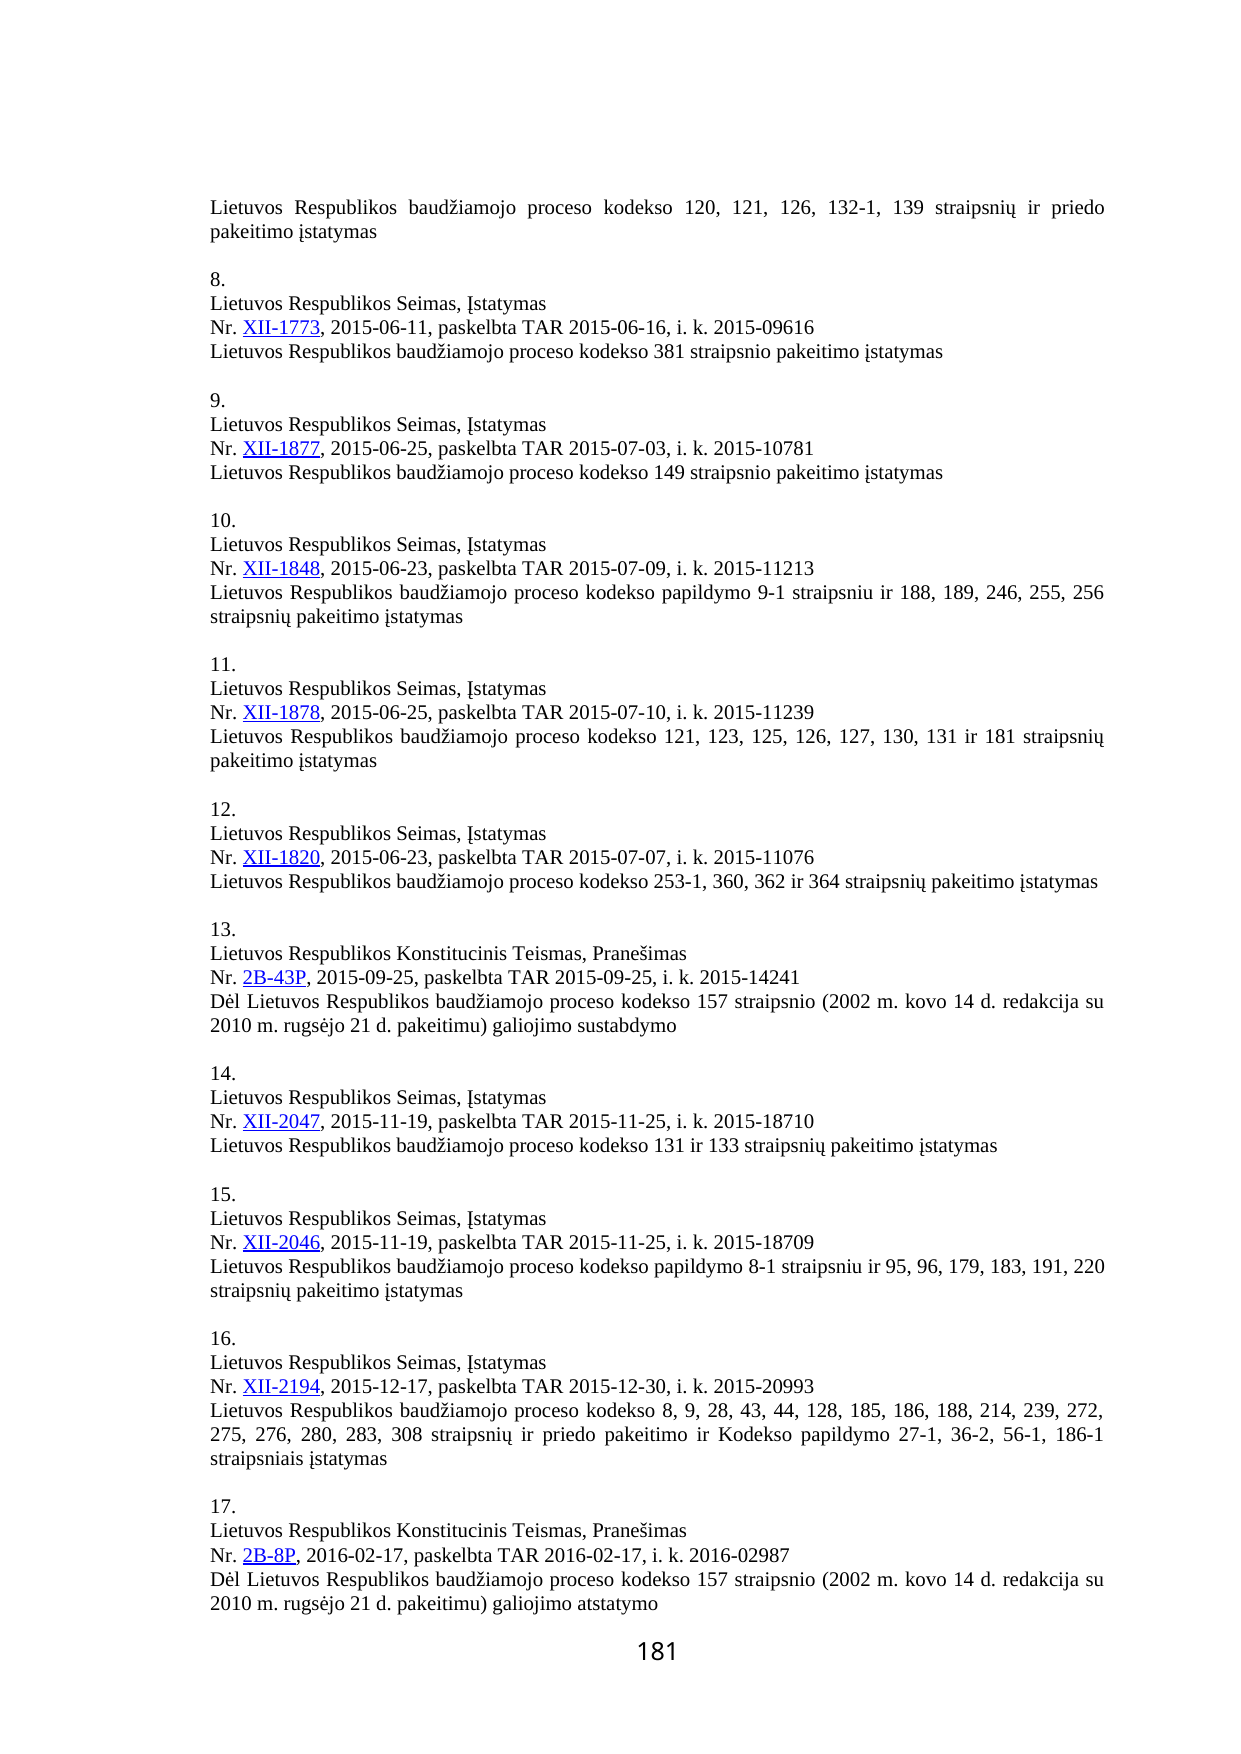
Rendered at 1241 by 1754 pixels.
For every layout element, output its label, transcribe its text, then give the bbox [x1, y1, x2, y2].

text 11. [210, 652, 1106, 676]
text Lietuvos Respublikos Seimas, Įstatymas [210, 1350, 1106, 1374]
text Lietuvos Respublikos Seimas, Įstatymas [210, 412, 1106, 436]
text Lietuvos Respublikos Seimas, Įstatymas [210, 1206, 1106, 1230]
text Lietuvos Respublikos baudžiamojo proceso kodekso 131 ir 133 straipsnių pakeitimo įstatymas [210, 1133, 1106, 1157]
text Nr. XII-1848, 2015-06-23, paskelbta TAR 2015-07-09, i. k. 2015-11213 [210, 556, 1106, 580]
text Nr. XII-2194, 2015-12-17, paskelbta TAR 2015-12-30, i. k. 2015-20993 [210, 1374, 1106, 1398]
text Dėl Lietuvos Respublikos baudžiamojo proceso kodekso 157 straipsnio (2002 m. kovo 14 d. redakcija su 2010 m. rugsėjo 21 d. pakeitimu) galiojimo atstatymo [210, 1567, 1106, 1615]
text Lietuvos Respublikos baudžiamojo proceso kodekso papildymo 8-1 straipsniu ir 95, 96, 179, 183, 191, 220 straipsnių pakeitimo įstatymas [210, 1254, 1106, 1302]
text 17. [210, 1494, 1106, 1518]
text Nr. 2B-43P, 2015-09-25, paskelbta TAR 2015-09-25, i. k. 2015-14241 [210, 965, 1106, 989]
text Dėl Lietuvos Respublikos baudžiamojo proceso kodekso 157 straipsnio (2002 m. kovo 14 d. redakcija su 2010 m. rugsėjo 21 d. pakeitimu) galiojimo sustabdymo [210, 989, 1106, 1037]
text Lietuvos Respublikos baudžiamojo proceso kodekso 120, 121, 126, 132-1, 139 straipsnių ir priedo pakeitimo įstatymas [210, 195, 1106, 243]
text Lietuvos Respublikos Seimas, Įstatymas [210, 532, 1106, 556]
text Lietuvos Respublikos Konstitucinis Teismas, Pranešimas [210, 941, 1106, 965]
text 13. [210, 917, 1106, 941]
text Lietuvos Respublikos Seimas, Įstatymas [210, 676, 1106, 700]
text 12. [210, 797, 1106, 821]
text Nr. XII-2046, 2015-11-19, paskelbta TAR 2015-11-25, i. k. 2015-18709 [210, 1230, 1106, 1254]
text Nr. 2B-8P, 2016-02-17, paskelbta TAR 2016-02-17, i. k. 2016-02987 [210, 1542, 1106, 1567]
text Lietuvos Respublikos baudžiamojo proceso kodekso 381 straipsnio pakeitimo įstatymas [210, 339, 1106, 363]
text Lietuvos Respublikos baudžiamojo proceso kodekso papildymo 9-1 straipsniu ir 188, 189, 246, 255, 256 straipsnių pakeitimo įstatymas [210, 580, 1106, 628]
text Nr. XII-2047, 2015-11-19, paskelbta TAR 2015-11-25, i. k. 2015-18710 [210, 1109, 1106, 1133]
text Lietuvos Respublikos Seimas, Įstatymas [210, 291, 1106, 315]
text Lietuvos Respublikos Seimas, Įstatymas [210, 821, 1106, 845]
text 16. [210, 1326, 1106, 1350]
text Nr. XII-1877, 2015-06-25, paskelbta TAR 2015-07-03, i. k. 2015-10781 [210, 436, 1106, 460]
text 8. [210, 267, 1106, 291]
text 14. [210, 1061, 1106, 1085]
text 10. [210, 508, 1106, 532]
text Lietuvos Respublikos baudžiamojo proceso kodekso 149 straipsnio pakeitimo įstatymas [210, 460, 1106, 484]
text Nr. XII-1773, 2015-06-11, paskelbta TAR 2015-06-16, i. k. 2015-09616 [210, 315, 1106, 339]
text Nr. XII-1878, 2015-06-25, paskelbta TAR 2015-07-10, i. k. 2015-11239 [210, 700, 1106, 724]
text Lietuvos Respublikos Konstitucinis Teismas, Pranešimas [210, 1518, 1106, 1542]
text 15. [210, 1182, 1106, 1206]
text Lietuvos Respublikos baudžiamojo proceso kodekso 253-1, 360, 362 ir 364 straipsnių pakeitimo įstatymas [210, 869, 1106, 893]
text Lietuvos Respublikos Seimas, Įstatymas [210, 1085, 1106, 1109]
text Nr. XII-1820, 2015-06-23, paskelbta TAR 2015-07-07, i. k. 2015-11076 [210, 845, 1106, 869]
text Lietuvos Respublikos baudžiamojo proceso kodekso 121, 123, 125, 126, 127, 130, 131 ir 181 straipsnių pakeitimo įstatymas [210, 724, 1106, 772]
text 9. [210, 387, 1106, 412]
text Lietuvos Respublikos baudžiamojo proceso kodekso 8, 9, 28, 43, 44, 128, 185, 186, 188, 214, 239, 272, 275, 276, 280, 283, 308 straipsnių ir priedo pakeitimo ir Kodekso papildymo 27-1, 36-2, 56-1, 186-1 straipsniais įstatymas [210, 1398, 1106, 1470]
